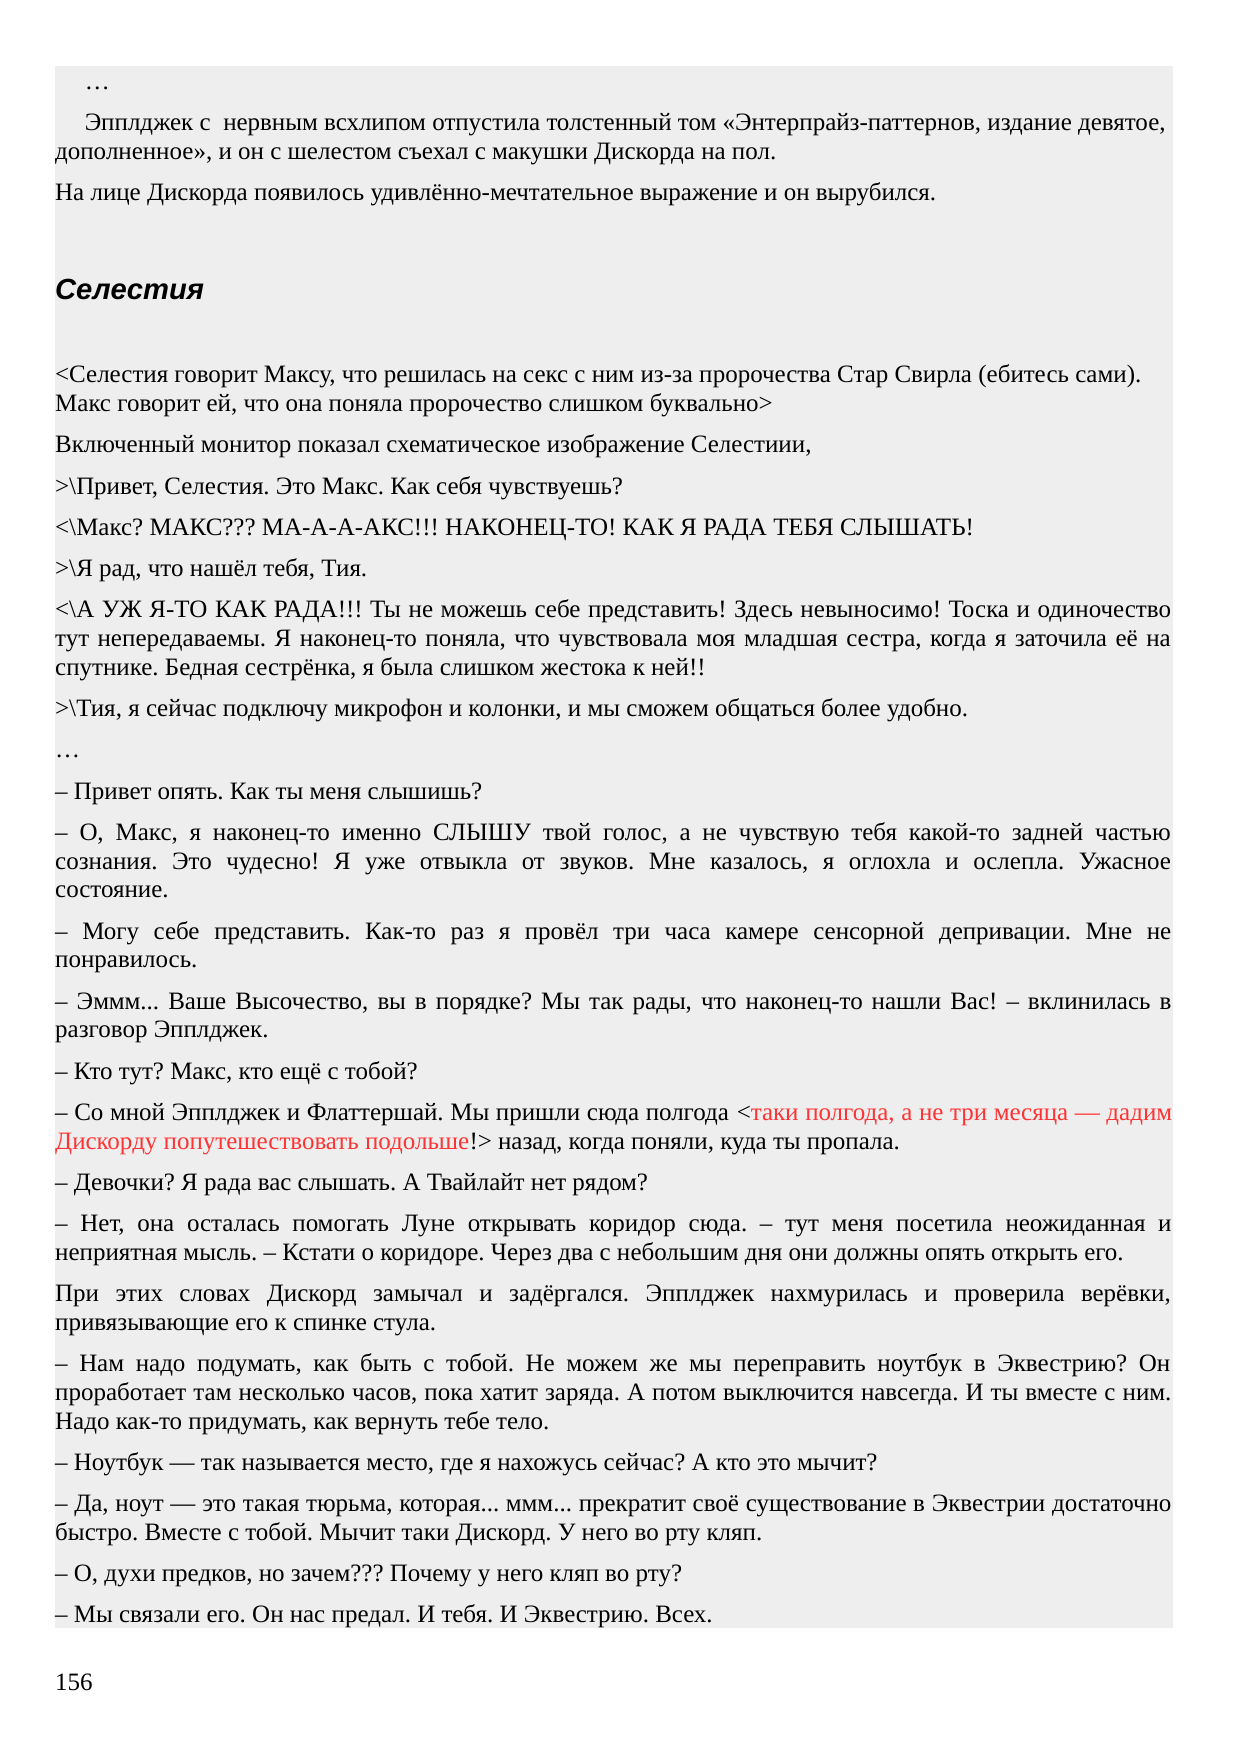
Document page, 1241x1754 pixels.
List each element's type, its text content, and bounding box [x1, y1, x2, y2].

text – Мы связали его. Он нас предал. И тебя. И Эквестрию. Всех. [55, 1599, 1173, 1628]
text <Селестия говорит Максу, что решилась на секс с ним из-за пророчества Стар Свирла (ебитесь сами). Макс говорит ей, что она поняла пророчество слишком буквально> [55, 359, 1173, 417]
text – О, Макс, я наконец-то именно СЛЫШУ твой голос, а не чувствую тебя какой-то задней частью сознания. Это чудесно! Я уже отвыкла от звуков. Мне казалось, я оглохла и ослепла. Ужасное состояние. [55, 817, 1173, 903]
text – Девочки? Я рада вас слышать. А Твайлайт нет рядом? [55, 1167, 1173, 1196]
text – Нам надо подумать, как быть с тобой. Не можем же мы переправить ноутбук в Эквестрию? Он проработает там несколько часов, пока хатит заряда. А потом выключится навсегда. И ты вместе с ним. Надо как-то придумать, как вернуть тебе тело. [55, 1348, 1173, 1434]
text – О, духи предков, но зачем??? Почему у него кляп во рту? [55, 1558, 1173, 1587]
text <\Макс? МАКС??? МА-А-А-АКС!!! НАКОНЕЦ-ТО! КАК Я РАДА ТЕБЯ СЛЫШАТЬ! [55, 512, 1173, 541]
text Эпплджек с нервным всхлипом отпустила толстенный том «Энтерпрайз-паттернов, издание девятое, дополненное», и он с шелестом съехал с макушки Дискорда на пол. [55, 107, 1173, 165]
text Включенный монитор показал схематическое изображение Селестиии, [55, 429, 1173, 458]
text – Ноутбук — так называется место, где я нахожусь сейчас? А кто это мычит? [55, 1447, 1173, 1476]
text <\А УЖ Я-ТО КАК РАДА!!! Ты не можешь себе представить! Здесь невыносимо! Тоска и одиночество тут непередаваемы. Я наконец-то поняла, что чувствовала моя младшая сестра, когда я заточила её на спутнике. Бедная сестрёнка, я была слишком жестока к ней!! [55, 594, 1173, 681]
text – Могу себе представить. Как-то раз я провёл три часа камере сенсорной депривации. Мне не понравилось. [55, 916, 1173, 973]
text >\Привет, Селестия. Это Макс. Как себя чувствуешь? [55, 471, 1173, 499]
text – Со мной Эпплджек и Флаттершай. Мы пришли сюда полгода <таки полгода, а не три месяца — дадим Дискорду попутешествовать подольше!> назад, когда поняли, куда ты пропала. [55, 1097, 1173, 1154]
text – Привет опять. Как ты меня слышишь? [55, 776, 1173, 804]
text – Кто тут? Макс, кто ещё с тобой? [55, 1056, 1173, 1084]
text … [55, 66, 1173, 95]
text – Эммм... Ваше Высочество, вы в порядке? Мы так рады, что наконец-то нашли Вас! – вклинилась в разговор Эпплджек. [55, 986, 1173, 1043]
text – Нет, она осталась помогать Луне открывать коридор сюда. – тут меня посетила неожиданная и неприятная мысль. – Кстати о коридоре. Через два с небольшим дня они должны опять открыть его. [55, 1208, 1173, 1266]
text >\Тия, я сейчас подключу микрофон и колонки, и мы сможем общаться более удобно. [55, 693, 1173, 722]
text На лице Дискорда появилось удивлённо-мечтательное выражение и он вырубился. [55, 177, 1173, 206]
text – Да, ноут — это такая тюрьма, которая... ммм... прекратит своё существование в Эквестрии достаточно быстро. Вместе с тобой. Мычит таки Дискорд. У него во рту кляп. [55, 1488, 1173, 1546]
text >\Я рад, что нашёл тебя, Тия. [55, 553, 1173, 582]
subtitle Селестия [55, 272, 1173, 306]
text … [55, 734, 1173, 763]
text При этих словах Дискорд замычал и задёргался. Эпплджек нахмурилась и проверила верёвки, привязывающие его к спинке стула. [55, 1278, 1173, 1336]
